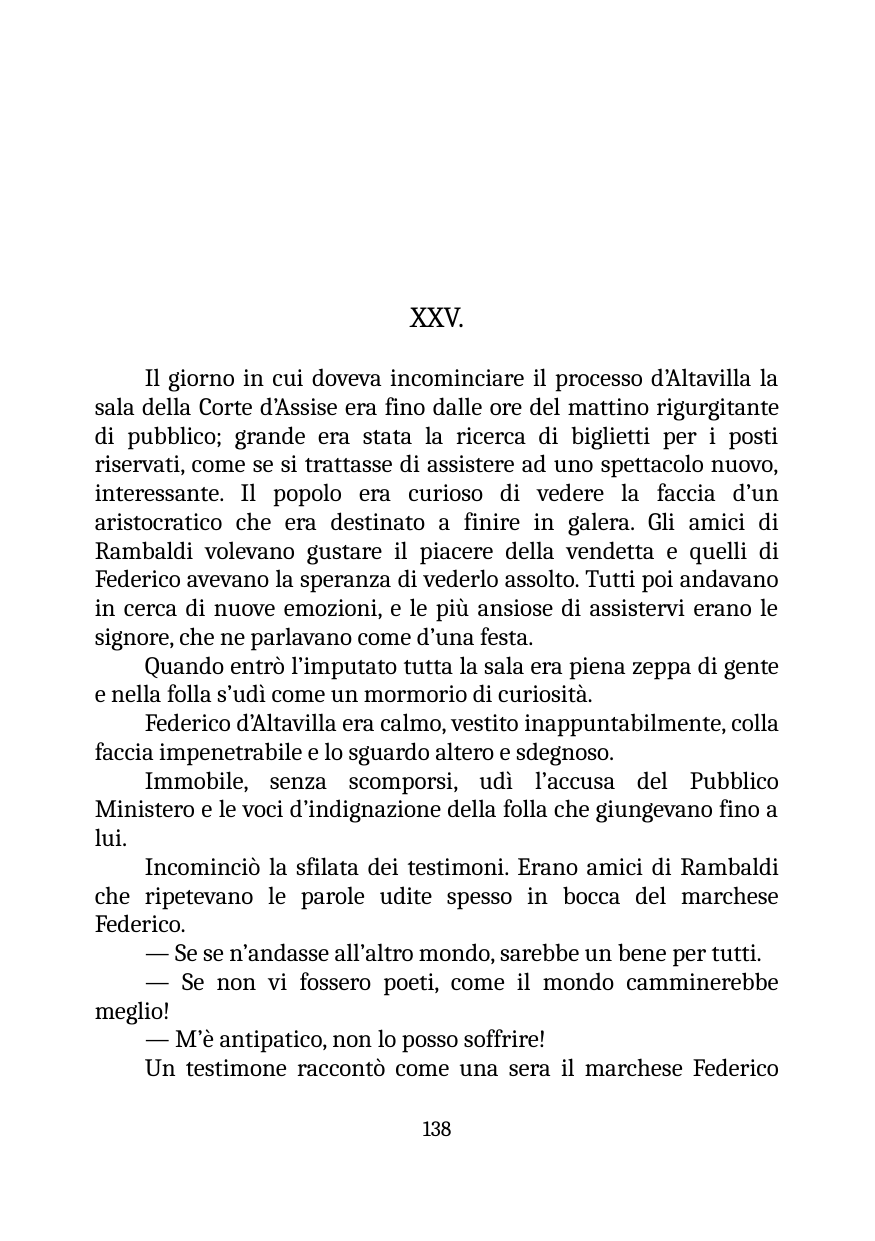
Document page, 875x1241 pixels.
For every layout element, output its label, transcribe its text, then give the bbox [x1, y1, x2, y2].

text Il giorno in cui doveva incominciare il processo d’Altavilla la sala della Corte d’Assise era fino dalle ore del mattino rigurgitante di pubblico; grande era stata la ricerca di biglietti per i posti riservati, come se si trattasse di assistere ad uno spettacolo nuovo, interessante. Il popolo era curioso di vedere la faccia d’un aristocratico che era destinato a finire in galera. Gli amici di Rambaldi volevano gustare il piacere della vendetta e quelli di Federico avevano la speranza di vederlo assolto. Tutti poi andavano in cerca di nuove emozioni, e le più ansiose di assistervi erano le signore, che ne parlavano come d’una festa. [94, 364, 779, 652]
subtitle XXV. [94, 301, 779, 335]
text — Se se n’andasse all’altro mondo, sarebbe un bene per tutti. [94, 939, 779, 968]
text Quando entrò l’imputato tutta la sala era piena zeppa di gente e nella folla s’udì come un mormorio di curiosità. [94, 652, 779, 709]
text — M’è antipatico, non lo posso soffrire! [94, 1025, 779, 1054]
text Incominciò la sfilata dei testimoni. Erano amici di Rambaldi che ripetevano le parole udite spesso in bocca del marchese Federico. [94, 853, 779, 939]
text Un testimone raccontò come una sera il marchese Federico [94, 1054, 779, 1083]
text Immobile, senza scomporsi, udì l’accusa del Pubblico Ministero e le voci d’indignazione della folla che giungevano fino a lui. [94, 767, 779, 853]
text Federico d’Altavilla era calmo, vestito inappuntabilmente, colla faccia impenetrabile e lo sguardo altero e sdegnoso. [94, 709, 779, 767]
text — Se non vi fossero poeti, come il mondo camminerebbe meglio! [94, 968, 779, 1025]
